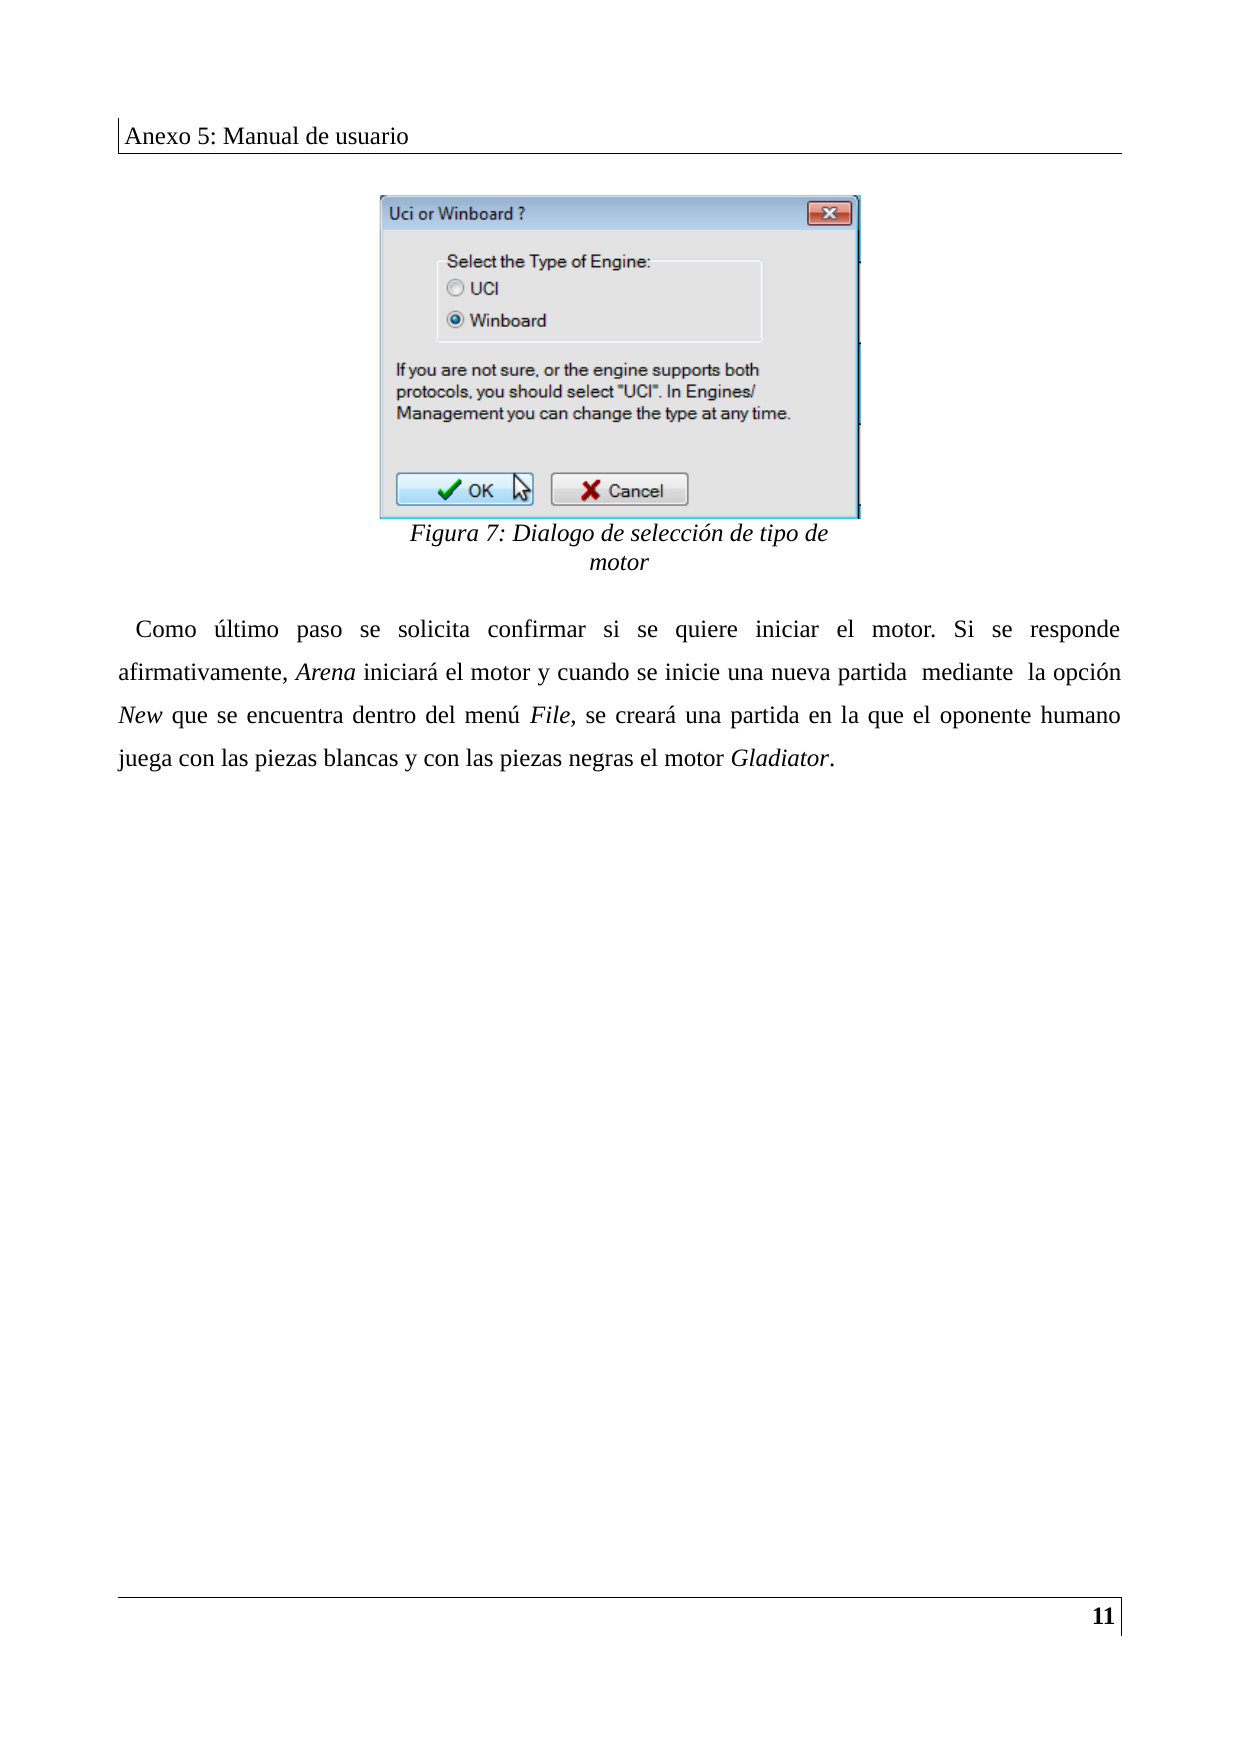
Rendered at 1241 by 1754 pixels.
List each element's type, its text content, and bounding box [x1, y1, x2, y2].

text Figura 7: Dialogo de selección de tipo de motor [379, 519, 861, 576]
text Como último paso se solicita confirmar si se quiere iniciar el motor. Si se responde afirmativamente, Arena iniciará el motor y cuando se inicie una nueva partida mediante la opción New que se encuentra dentro del menú File, se creará una partida en la que el oponente humano juega con las piezas blancas y con las piezas negras el motor Gladiator. [118, 182, 1122, 772]
picture [379, 195, 861, 519]
